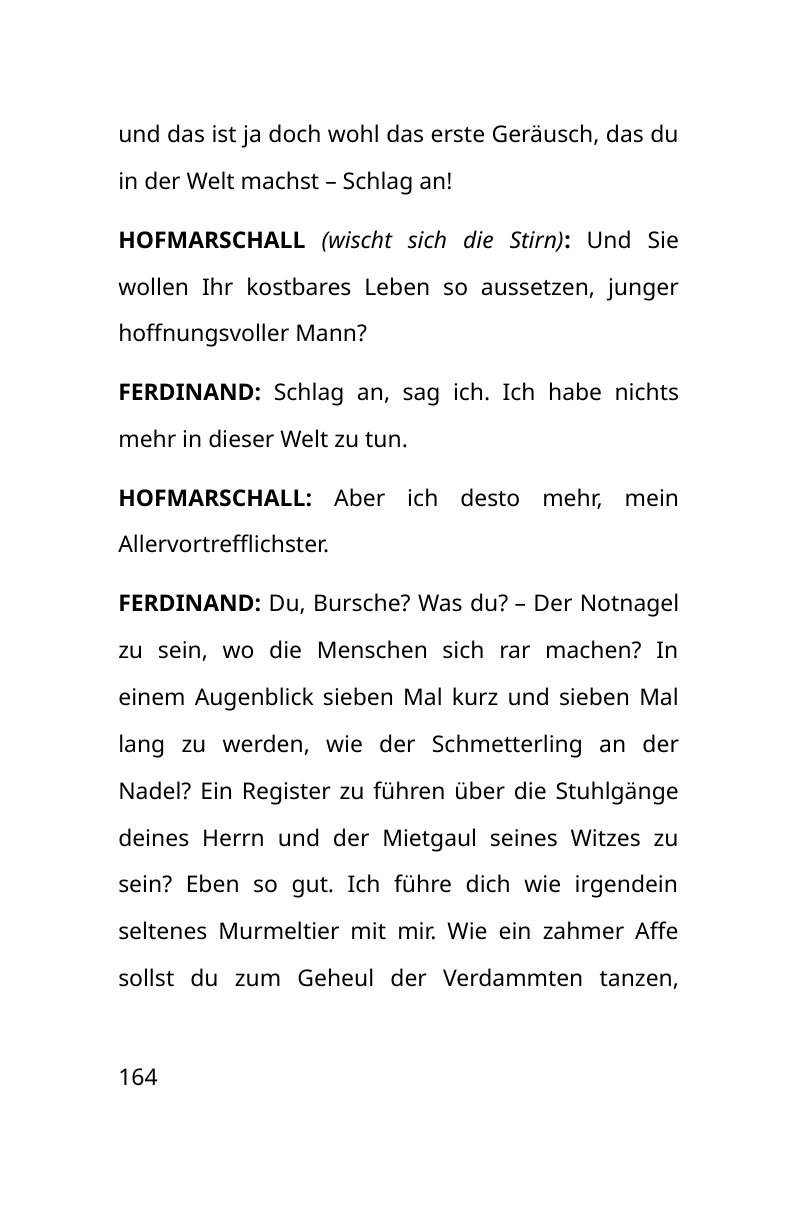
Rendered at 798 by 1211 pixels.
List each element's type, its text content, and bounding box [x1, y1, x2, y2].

text und das ist ja doch wohl das erste Geräusch, das du in der Welt machst – Schlag an! [118, 118, 679, 196]
text HOFMARSCHALL (wischt sich die Stirn): Und Sie wollen Ihr kostbares Leben so aussetzen, junger hoffnungsvoller Mann? [118, 224, 679, 349]
text HOFMARSCHALL: Aber ich desto mehr, mein Allervortrefflichster. [118, 482, 679, 560]
text FERDINAND: Du, Bursche? Was du? – Der Notnagel zu sein, wo die Menschen sich rar machen? In einem Augenblick sieben Mal kurz und sieben Mal lang zu werden, wie der Schmetterling an der Nadel? Ein Register zu führen über die Stuhlgänge deines Herrn und der Mietgaul seines Witzes zu sein? Eben so gut. Ich führe dich wie irgendein seltenes Murmeltier mit mir. Wie ein zahmer Affe sollst du zum Geheul der Verdammten tanzen, [118, 587, 679, 993]
text FERDINAND: Schlag an, sag ich. Ich habe nichts mehr in dieser Welt zu tun. [118, 376, 679, 454]
